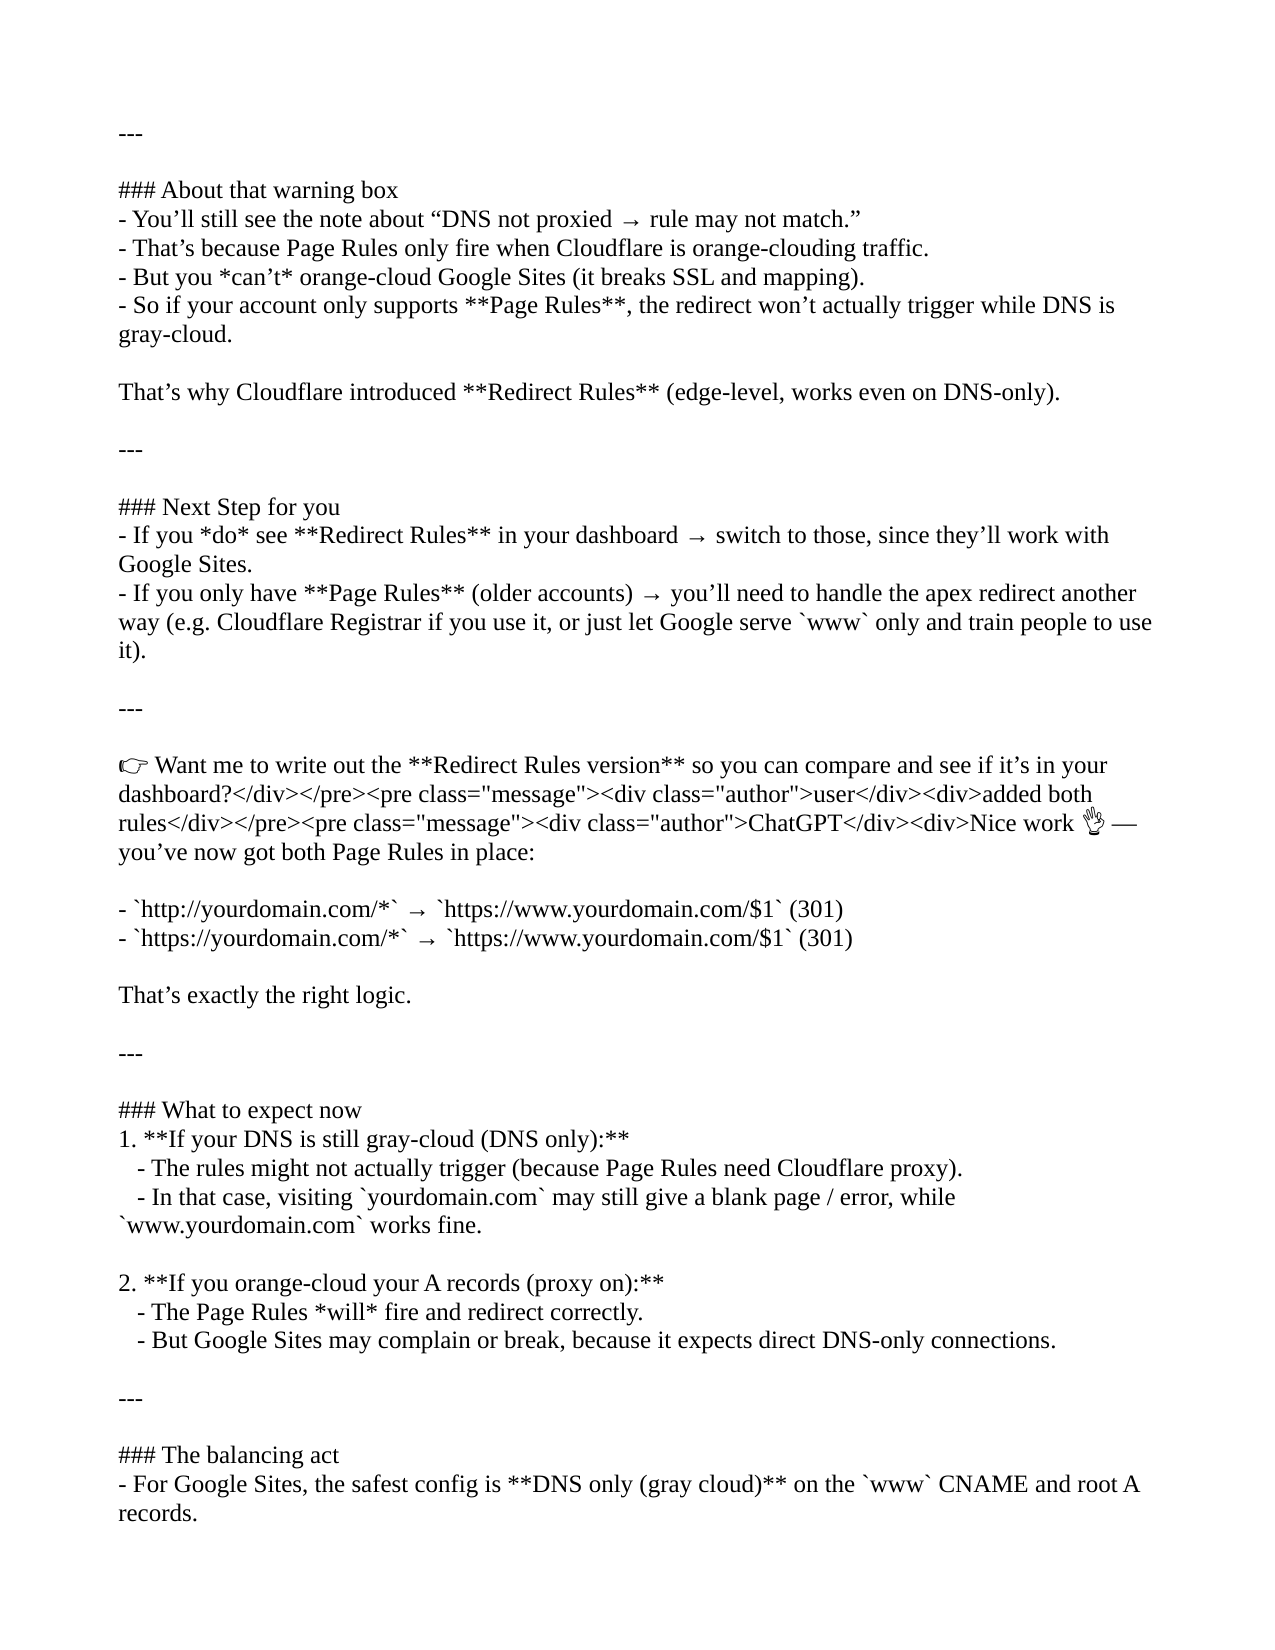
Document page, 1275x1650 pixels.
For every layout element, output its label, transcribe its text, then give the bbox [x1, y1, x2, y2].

text - The Page Rules *will* fire and redirect correctly. [118, 1297, 1157, 1326]
text - You’ll still see the note about “DNS not proxied → rule may not match.” [118, 204, 1157, 233]
text --- [118, 118, 1157, 147]
text - For Google Sites, the safest config is **DNS only (gray cloud)** on the `www` CNAME and root A records. [118, 1469, 1157, 1527]
text - `http://yourdomain.com/*` → `https://www.yourdomain.com/$1` (301) [118, 894, 1157, 923]
text That’s why Cloudflare introduced **Redirect Rules** (edge-level, works even on DNS-only). [118, 377, 1157, 406]
text ### About that warning box [118, 176, 1157, 204]
text - `https://yourdomain.com/*` → `https://www.yourdomain.com/$1` (301) [118, 923, 1157, 952]
text - In that case, visiting `yourdomain.com` may still give a blank page / error, while `www.yourdomain.com` works fine. [118, 1182, 1157, 1239]
text --- [118, 1038, 1157, 1067]
text - The rules might not actually trigger (because Page Rules need Cloudflare proxy). [118, 1153, 1157, 1182]
text ### The balancing act [118, 1441, 1157, 1469]
text --- [118, 1383, 1157, 1412]
text - But Google Sites may complain or break, because it expects direct DNS-only connections. [118, 1326, 1157, 1354]
text - But you *can’t* orange-cloud Google Sites (it breaks SSL and mapping). [118, 262, 1157, 291]
text 2. **If you orange-cloud your A records (proxy on):** [118, 1268, 1157, 1297]
text 1. **If your DNS is still gray-cloud (DNS only):** [118, 1124, 1157, 1153]
text ### What to expect now [118, 1096, 1157, 1124]
text ### Next Step for you [118, 492, 1157, 521]
text --- [118, 434, 1157, 463]
text - If you only have **Page Rules** (older accounts) → you’ll need to handle the apex redirect another way (e.g. Cloudflare Registrar if you use it, or just let Google serve `www` only and train people to use it). [118, 578, 1157, 664]
text - So if your account only supports **Page Rules**, the redirect won’t actually trigger while DNS is gray-cloud. [118, 291, 1157, 348]
text - That’s because Page Rules only fire when Cloudflare is orange-clouding traffic. [118, 233, 1157, 262]
text 👉 Want me to write out the **Redirect Rules version** so you can compare and see if it’s in your dashboard?</div></pre><pre class="message"><div class="author">user</div><div>added both rules</div></pre><pre class="message"><div class="author">ChatGPT</div><div>Nice work 👌 — you’ve now got both Page Rules in place: [118, 751, 1157, 866]
text That’s exactly the right logic. [118, 981, 1157, 1009]
text - If you *do* see **Redirect Rules** in your dashboard → switch to those, since they’ll work with Google Sites. [118, 521, 1157, 578]
text --- [118, 693, 1157, 722]
